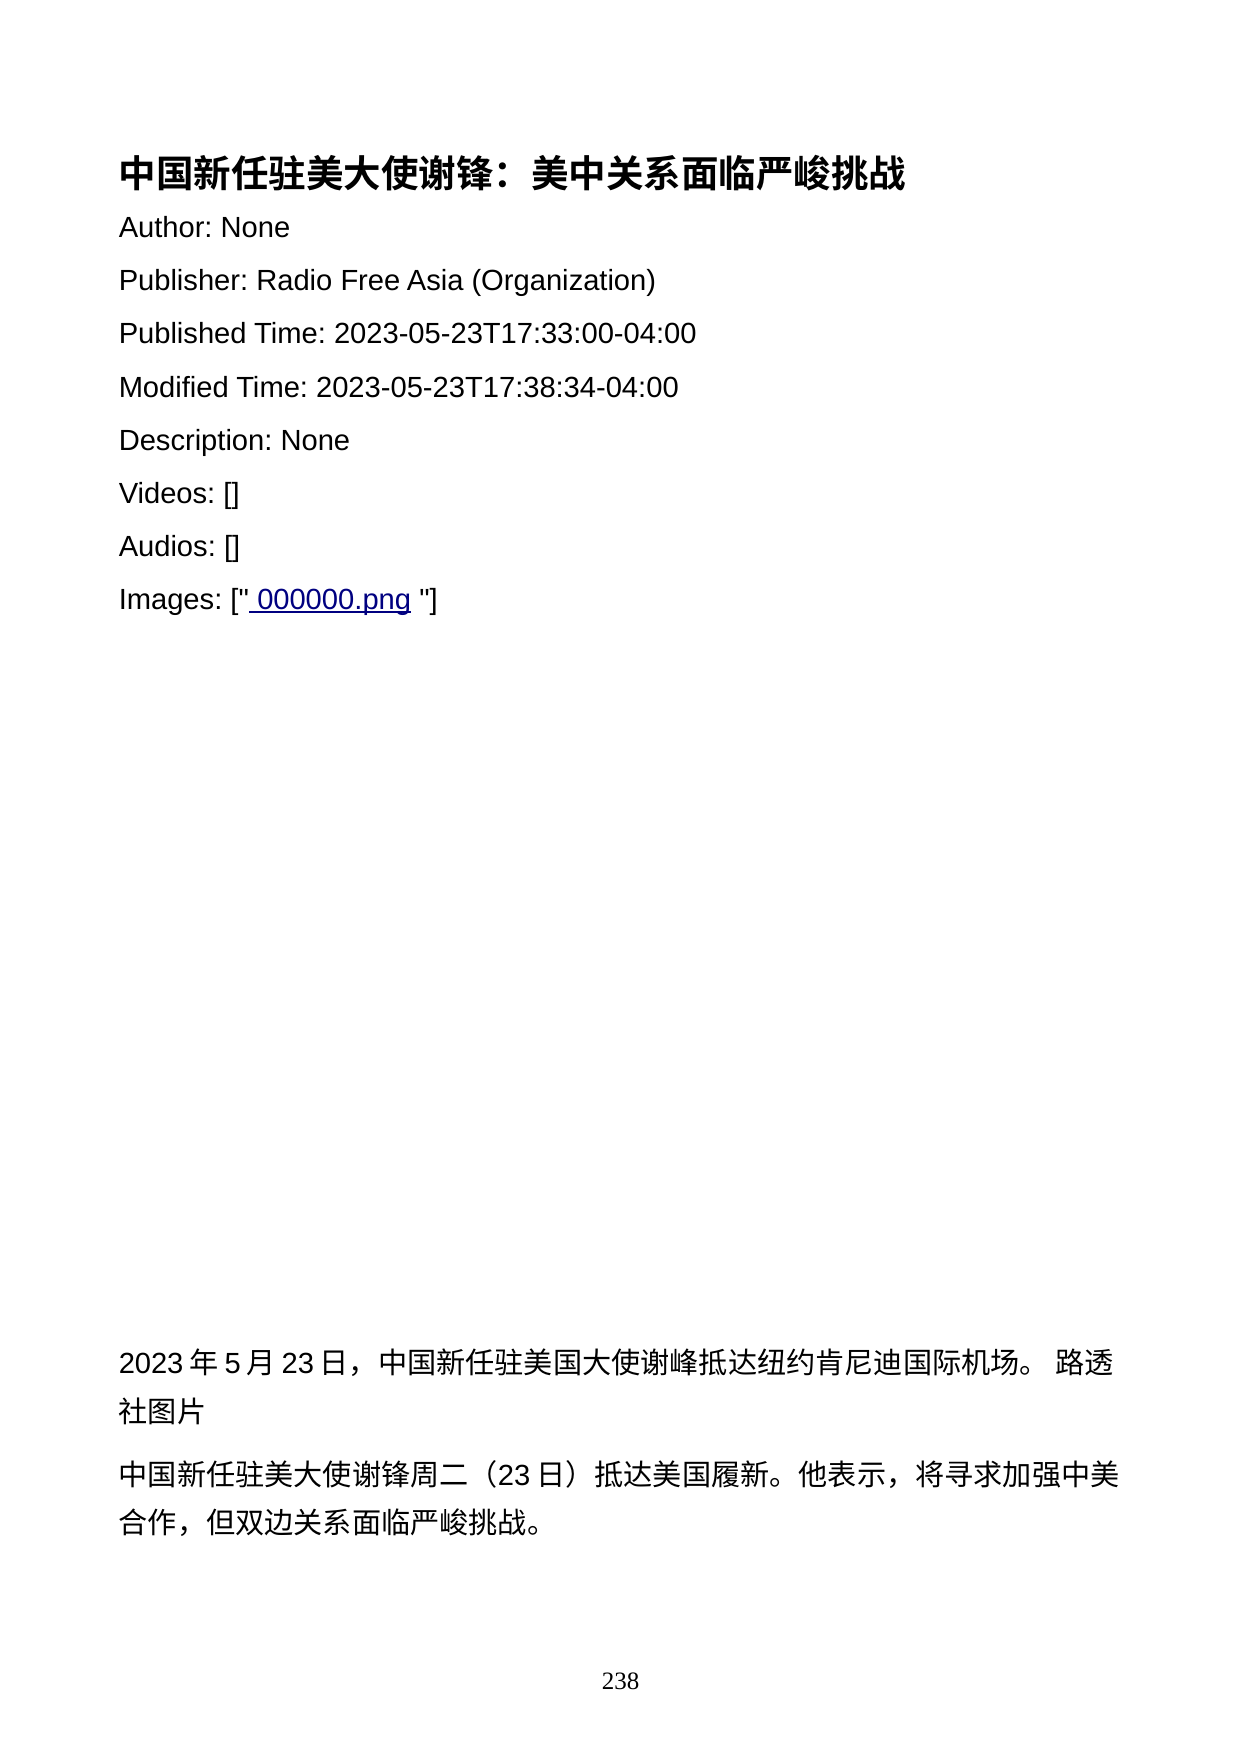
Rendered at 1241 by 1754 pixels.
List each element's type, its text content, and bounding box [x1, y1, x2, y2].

text Images: [" 000000.png "] [118, 582, 1122, 616]
text 中国新任驻美大使谢锋周二（23日）抵达美国履新。他表示，将寻求加强中美合作，但双边关系面临严峻挑战。 [118, 1451, 1122, 1542]
text Publisher: Radio Free Asia (Organization) [118, 263, 1122, 297]
text Modified Time: 2023-05-23T17:38:34-04:00 [118, 370, 1122, 403]
text Published Time: 2023-05-23T17:33:00-04:00 [118, 317, 1122, 350]
text Author: None [118, 210, 1122, 244]
text Audios: [] [118, 529, 1122, 563]
text Description: None [118, 423, 1122, 456]
text Videos: [] [118, 476, 1122, 509]
text 2023年5月23日，中国新任驻美国大使谢峰抵达纽约肯尼迪国际机场。 路透社图片 [118, 635, 1122, 1430]
subtitle 中国新任驻美大使谢锋：美中关系面临严峻挑战 [118, 143, 1122, 198]
